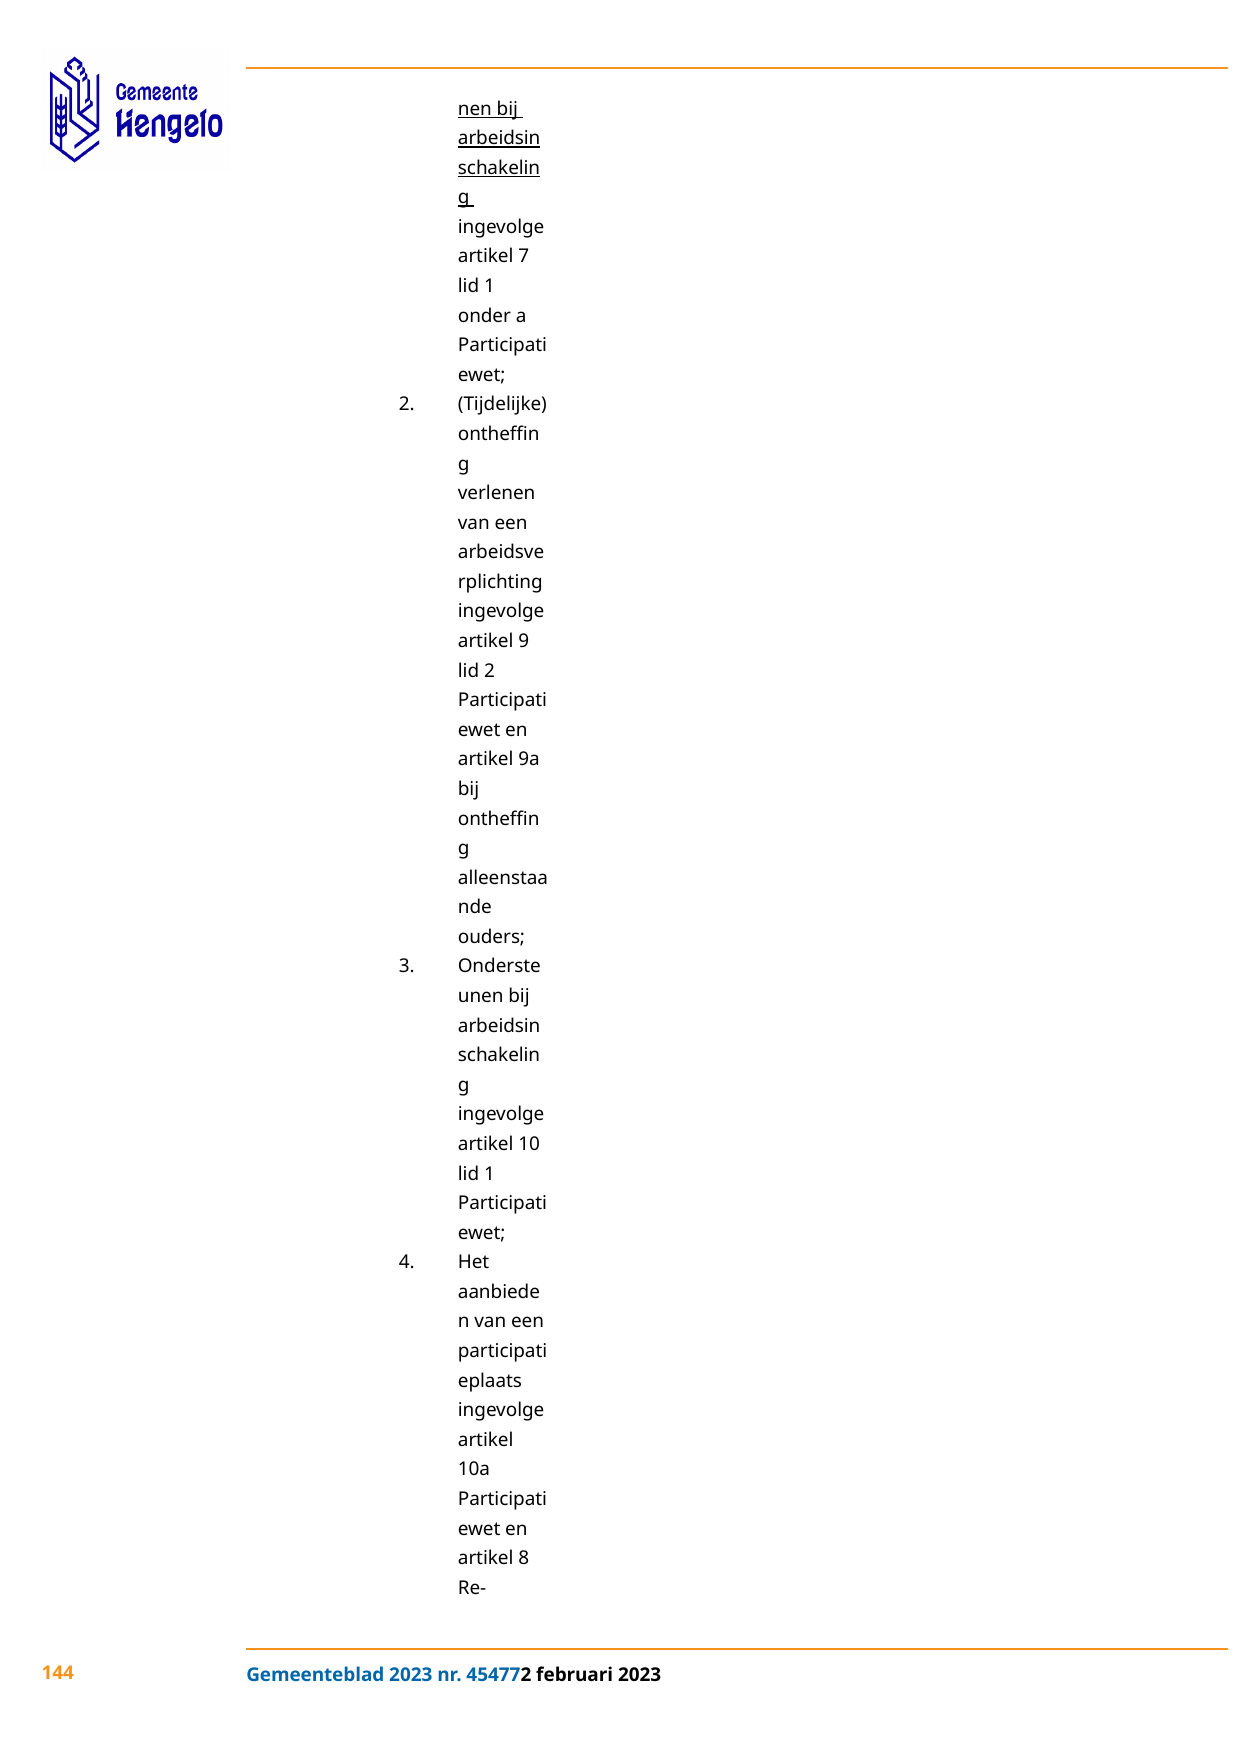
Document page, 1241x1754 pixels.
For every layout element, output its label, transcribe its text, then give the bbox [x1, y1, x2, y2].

picture [41, 47, 231, 172]
table_cell [248, 95, 398, 1600]
table_cell [549, 95, 700, 1600]
table_cell [1001, 95, 1152, 1600]
table_cell nen bij arbeidsinschakeling ingevolge artikel 7 lid 1 onder a Participatiewet; (Tijdelijke) ontheffing verlenen van een arbeidsverplichting ingevolge artikel 9 lid 2 Participatiewet en artikel 9a bij ontheffing alleenstaande ouders; Ondersteunen bij arbeidsinschakeling ingevolge artikel 10 lid 1 Participatiewet; Het aanbieden van een participatieplaats ingevolge artikel 10a Participatiewet en artikel 8 Re- [399, 95, 549, 1600]
table_cell [700, 95, 850, 1600]
table_cell [850, 95, 1001, 1600]
